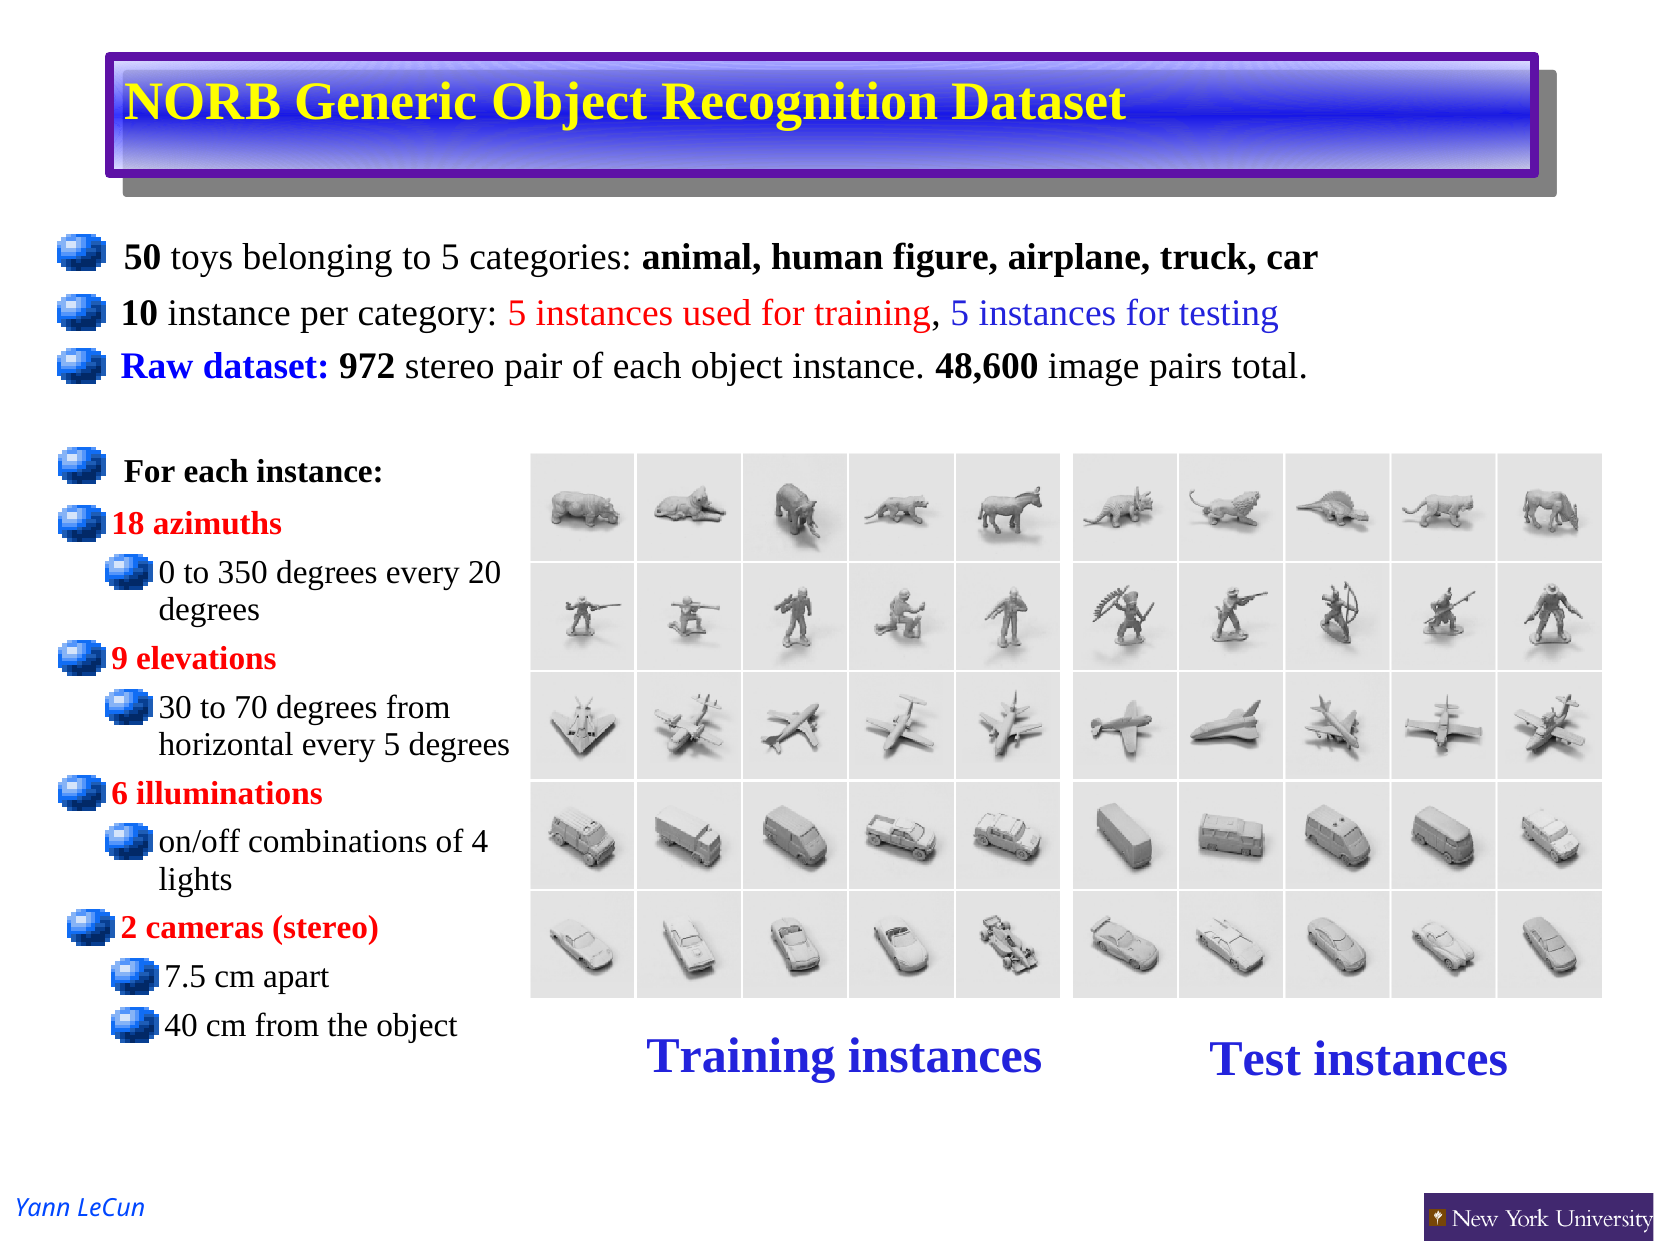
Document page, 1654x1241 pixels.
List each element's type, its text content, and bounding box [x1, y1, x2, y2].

text_box For each instance: 18 azimuths 0 to 350 degrees every 20 degrees 9 elevations 30 to 70 degrees from horizontal every 5 degrees 6 illuminations on/off combinations of 4 lights 2 cameras (stereo) 7.5 cm apart 40 cm from the object [58, 437, 530, 1185]
text_box NORB Generic Object Recognition Dataset [109, 56, 1535, 174]
picture [528, 451, 1606, 1004]
text_box 50 toys belonging to 5 categories: animal, human figure, airplane, truck, car 10 instance per category: 5 instances used for training, 5 instances for testing Raw dataset: 972 stereo pair of each object instance. 48,600 image pairs total. [57, 224, 1576, 444]
picture [1424, 1193, 1654, 1241]
text_box Training instances [617, 998, 1073, 1133]
text_box Test instances [1179, 1001, 1538, 1137]
